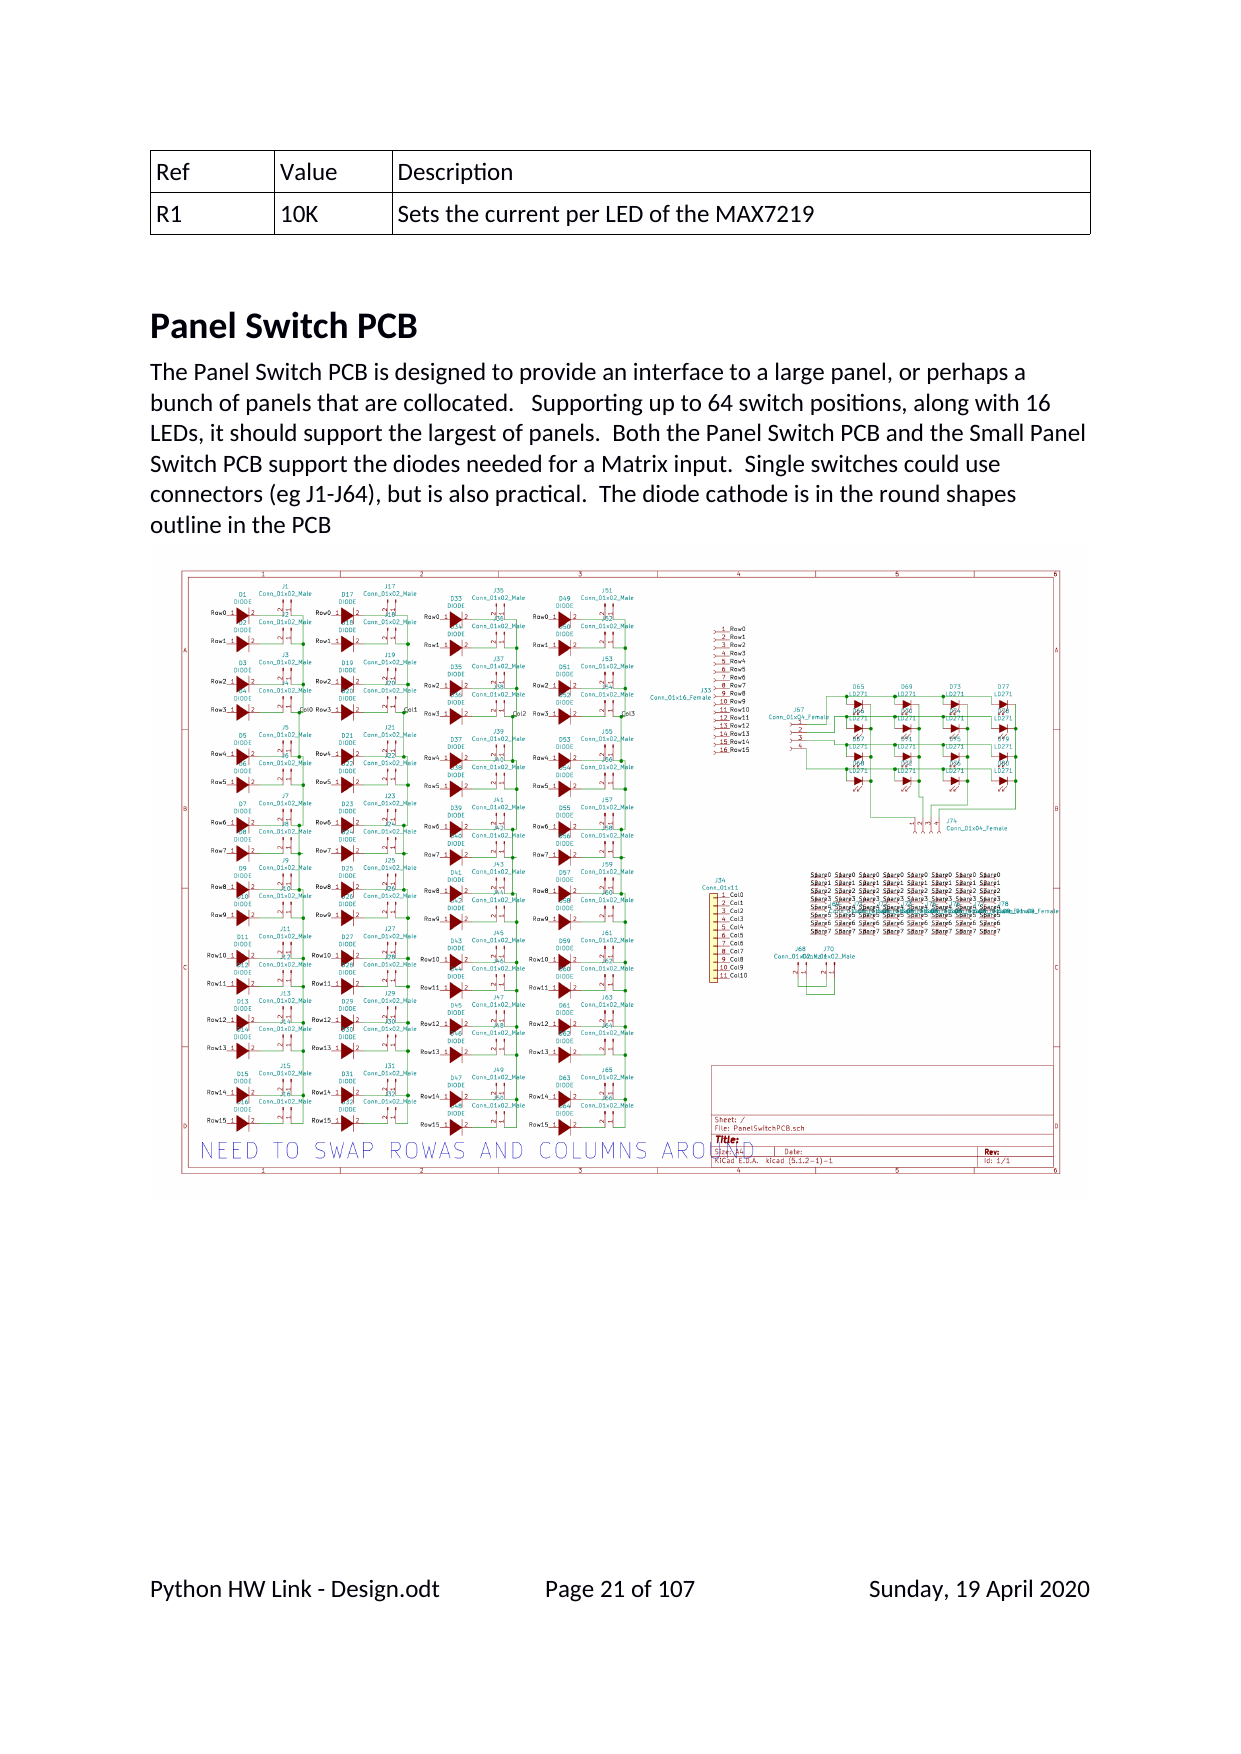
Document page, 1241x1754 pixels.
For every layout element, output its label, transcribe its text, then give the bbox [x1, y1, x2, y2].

table_cell Sets the current per LED of the MAX7219 [393, 193, 1090, 234]
table_cell 10K [275, 193, 392, 234]
table_cell R1 [151, 193, 274, 234]
table_header Value [275, 151, 392, 192]
subtitle Panel Switch PCB [150, 302, 1090, 348]
table_header Description [393, 151, 1090, 192]
picture [150, 539, 1091, 1205]
table_header Ref [151, 151, 274, 192]
text The Panel Switch PCB is designed to provide an interface to a large panel, or perhaps a bunch of panels that are collocated. Supporting up to 64 switch positions, along with 16 LEDs, it should support the largest of panels. Both the Panel Switch PCB and the Small Panel Switch PCB support the diodes needed for a Matrix input. Single switches could use connectors (eg J1-J64), but is also practical. The diode cathode is in the round shapes outline in the PCB [150, 356, 1090, 539]
